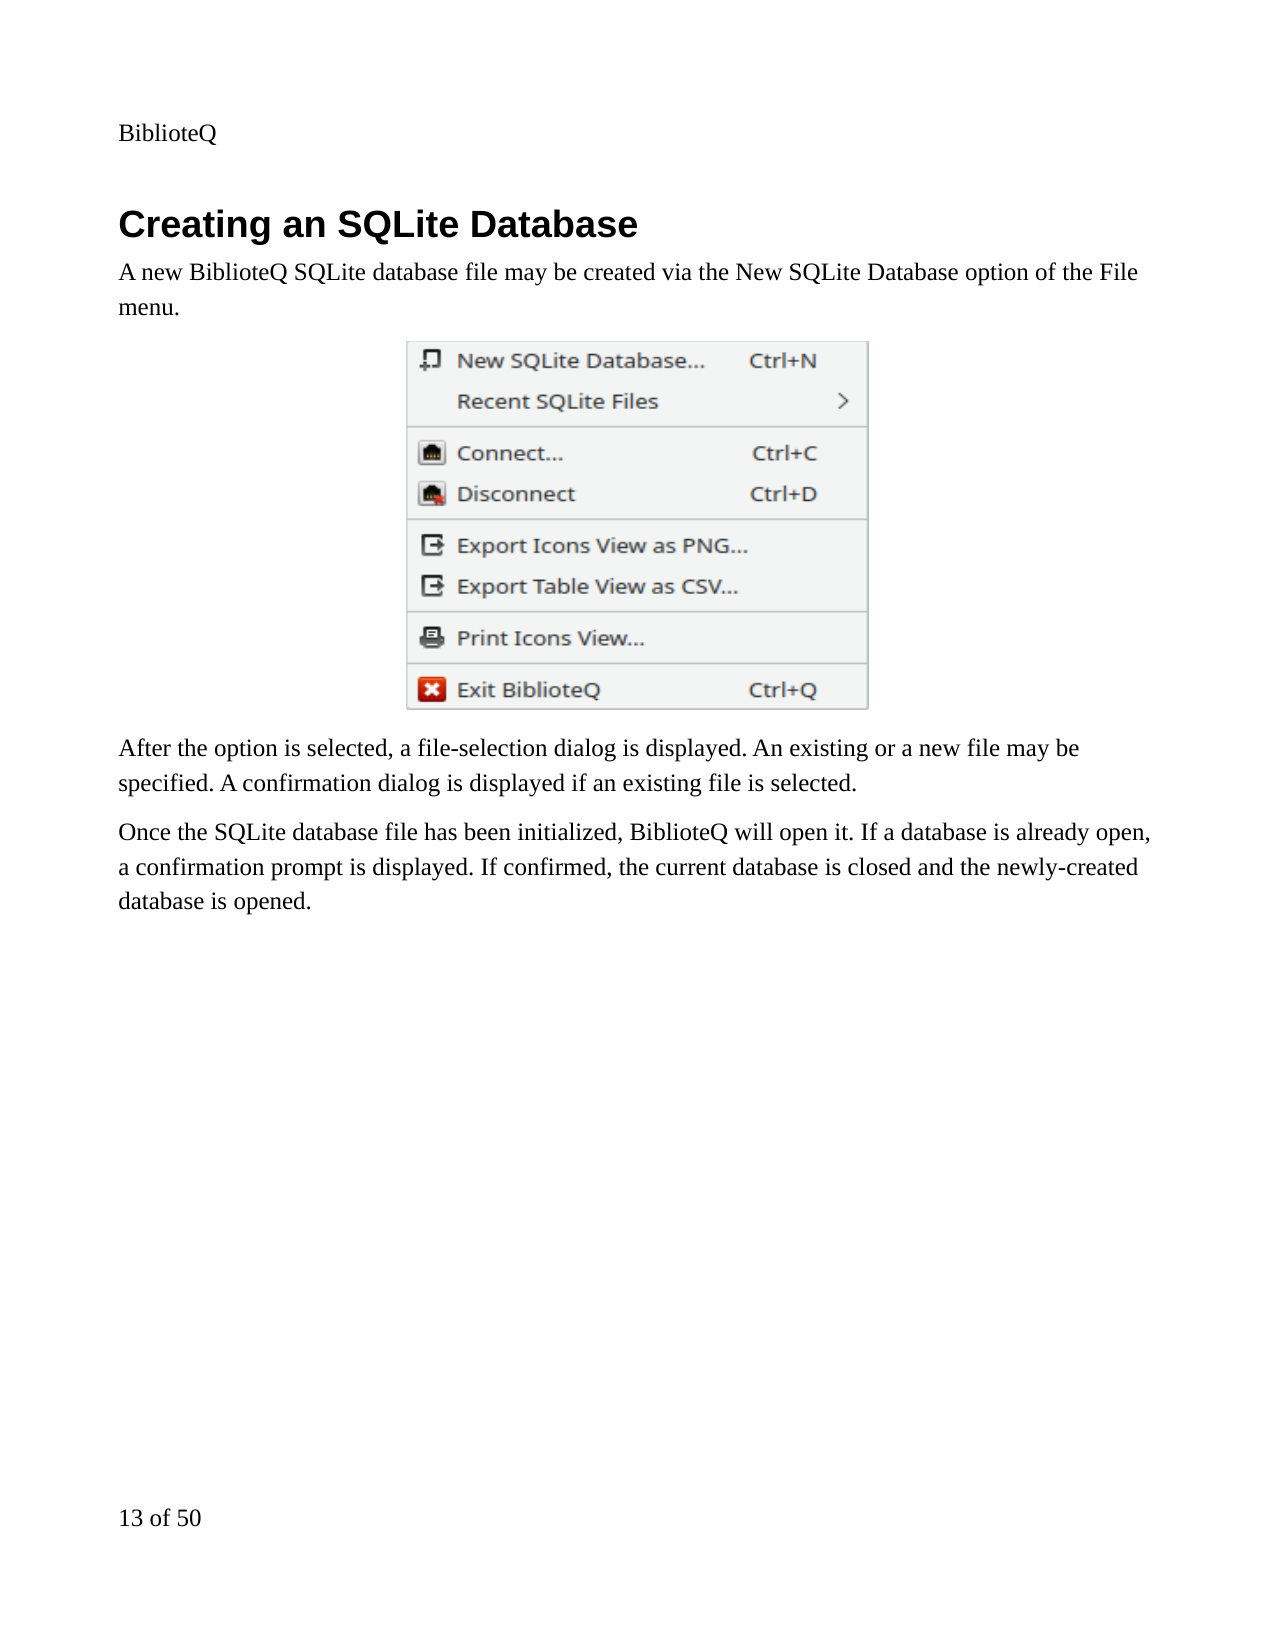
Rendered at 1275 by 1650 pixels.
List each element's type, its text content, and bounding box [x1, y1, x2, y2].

text After the option is selected, a file-selection dialog is displayed. An existing or a new file may be specified. A confirmation dialog is displayed if an existing file is selected. [118, 733, 1157, 797]
text A new BiblioteQ SQLite database file may be created via the New SQLite Database option of the File menu. [118, 257, 1157, 321]
subtitle Creating an SQLite Database [118, 201, 1157, 245]
text Once the SQLite database file has been initialized, BiblioteQ will open it. If a database is already open, a confirmation prompt is displayed. If confirmed, the current database is closed and the newly-created database is opened. [118, 817, 1157, 915]
picture [406, 341, 869, 710]
